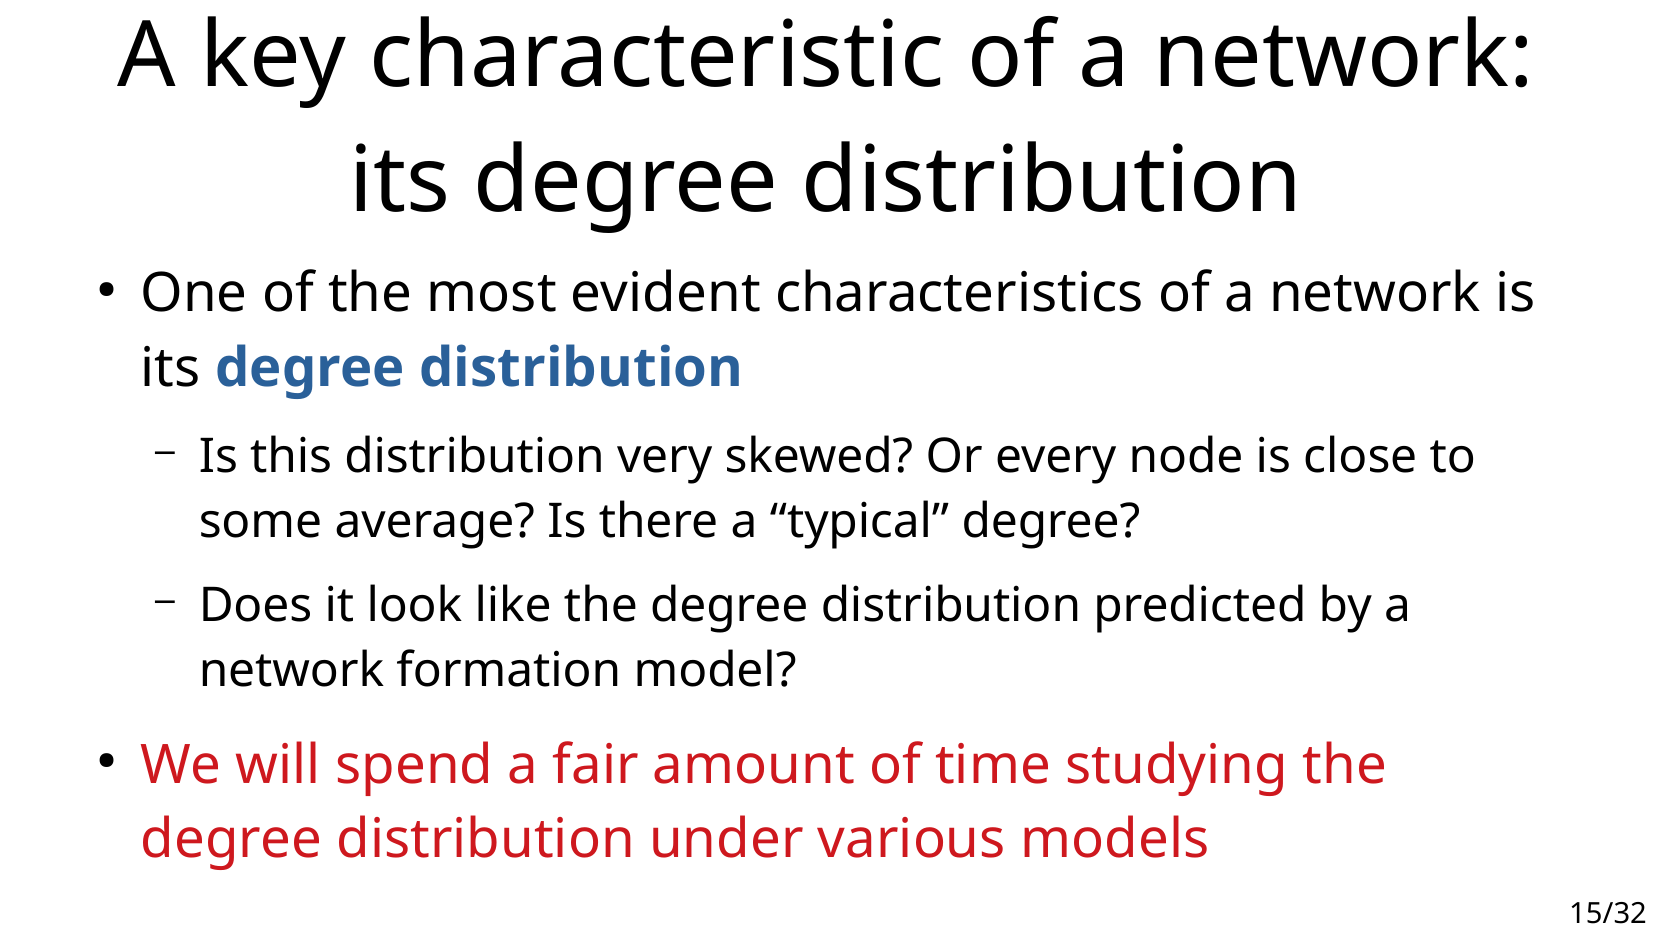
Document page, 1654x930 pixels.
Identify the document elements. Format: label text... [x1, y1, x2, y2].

list One of the most evident characteristics of a network is its degree distribution Is this distribution very skewed? Or every node is close to some average? Is there a “typical” degree? Does it look like the degree distribution predicted by a network formation model? We will spend a fair amount of time studying the degree distribution under various models [82, 252, 1571, 886]
title A key characteristic of a network: its degree distribution [82, 0, 1571, 243]
